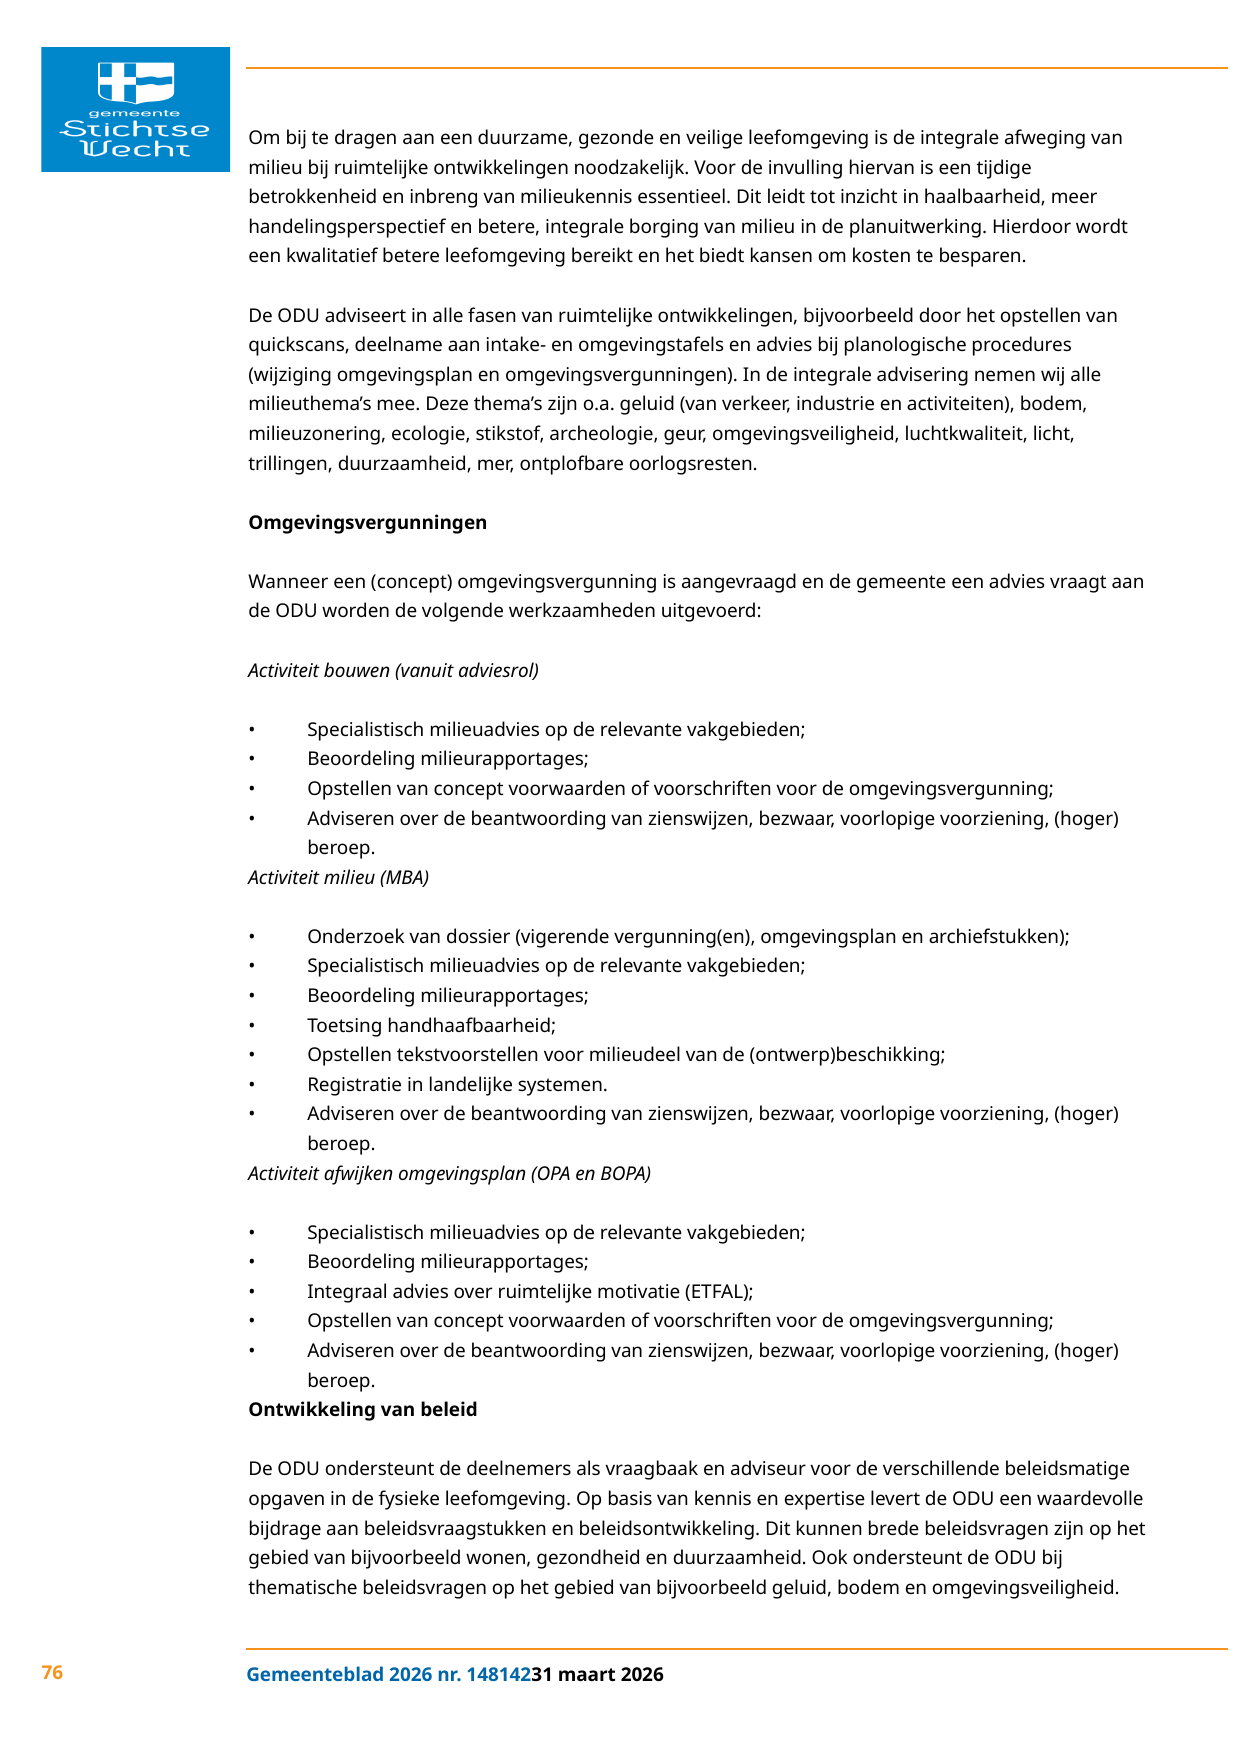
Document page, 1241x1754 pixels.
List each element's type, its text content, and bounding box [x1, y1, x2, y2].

list Opstellen van concept voorwaarden of voorschriften voor de omgevingsvergunning; [248, 1308, 1152, 1333]
list Registratie in landelijke systemen. [248, 1071, 1152, 1097]
text Wanneer een (concept) omgevingsvergunning is aangevraagd en de gemeente een advies vraagt aan de ODU worden de volgende werkzaamheden uitgevoerd: [248, 568, 1152, 623]
picture [137, 63, 174, 103]
list Adviseren over de beantwoording van zienswijzen, bezwaar, voorlopige voorziening, (hoger) beroep. [248, 1101, 1152, 1156]
list Beoordeling milieurapportages; [248, 1248, 1152, 1274]
text Omgevingsvergunningen [248, 509, 1152, 535]
list Specialistisch milieuadvies op de relevante vakgebieden; [248, 716, 1152, 742]
list Integraal advies over ruimtelijke motivatie (ETFAL); [248, 1278, 1152, 1304]
list Toetsing handhaafbaarheid; [248, 1012, 1152, 1038]
list Adviseren over de beantwoording van zienswijzen, bezwaar, voorlopige voorziening, (hoger) beroep. [248, 805, 1152, 860]
text Ontwikkeling van beleid [248, 1396, 1152, 1422]
list Onderzoek van dossier (vigerende vergunning(en), omgevingsplan en archiefstukken); [248, 923, 1152, 949]
text De ODU ondersteunt de deelnemers als vraagbaak en adviseur voor de verschillende beleidsmatige opgaven in de fysieke leefomgeving. Op basis van kennis en expertise levert de ODU een waardevolle bijdrage aan beleidsvraagstukken en beleidsontwikkeling. Dit kunnen brede beleidsvragen zijn op het gebied van bijvoorbeeld wonen, gezondheid en duurzaamheid. Ook ondersteunt de ODU bij thematische beleidsvragen op het gebied van bijvoorbeeld geluid, bodem en omgevingsveiligheid. [248, 1456, 1152, 1600]
text Activiteit milieu (MBA) [248, 864, 1152, 890]
list Beoordeling milieurapportages; [248, 746, 1152, 771]
text Activiteit afwijken omgevingsplan (OPA en BOPA) [248, 1160, 1152, 1186]
picture [99, 63, 135, 101]
list Beoordeling milieurapportages; [248, 982, 1152, 1008]
list Adviseren over de beantwoording van zienswijzen, bezwaar, voorlopige voorziening, (hoger) beroep. [248, 1337, 1152, 1393]
list Specialistisch milieuadvies op de relevante vakgebieden; [248, 953, 1152, 978]
list Opstellen van concept voorwaarden of voorschriften voor de omgevingsvergunning; [248, 775, 1152, 801]
text Activiteit bouwen (vanuit adviesrol) [248, 657, 1152, 683]
text Om bij te dragen aan een duurzame, gezonde en veilige leefomgeving is de integrale afweging van milieu bij ruimtelijke ontwikkelingen noodzakelijk. Voor de invulling hiervan is een tijdige betrokkenheid en inbreng van milieukennis essentieel. Dit leidt tot inzicht in haalbaarheid, meer handelingsperspectief en betere, integrale borging van milieu in de planuitwerking. Hierdoor wordt een kwalitatief betere leefomgeving bereikt en het biedt kansen om kosten te besparen. [248, 124, 1152, 268]
text De ODU adviseert in alle fasen van ruimtelijke ontwikkelingen, bijvoorbeeld door het opstellen van quickscans, deelname aan intake- en omgevingstafels en advies bij planologische procedures (wijziging omgevingsplan en omgevingsvergunningen). In de integrale advisering nemen wij alle milieuthema’s mee. Deze thema’s zijn o.a. geluid (van verkeer, industrie en activiteiten), bodem, milieuzonering, ecologie, stikstof, archeologie, geur, omgevingsveiligheid, luchtkwaliteit, licht, trillingen, duurzaamheid, mer, ontplofbare oorlogsresten. [248, 302, 1152, 476]
list Specialistisch milieuadvies op de relevante vakgebieden; [248, 1219, 1152, 1245]
list Opstellen tekstvoorstellen voor milieudeel van de (ontwerp)beschikking; [248, 1041, 1152, 1067]
